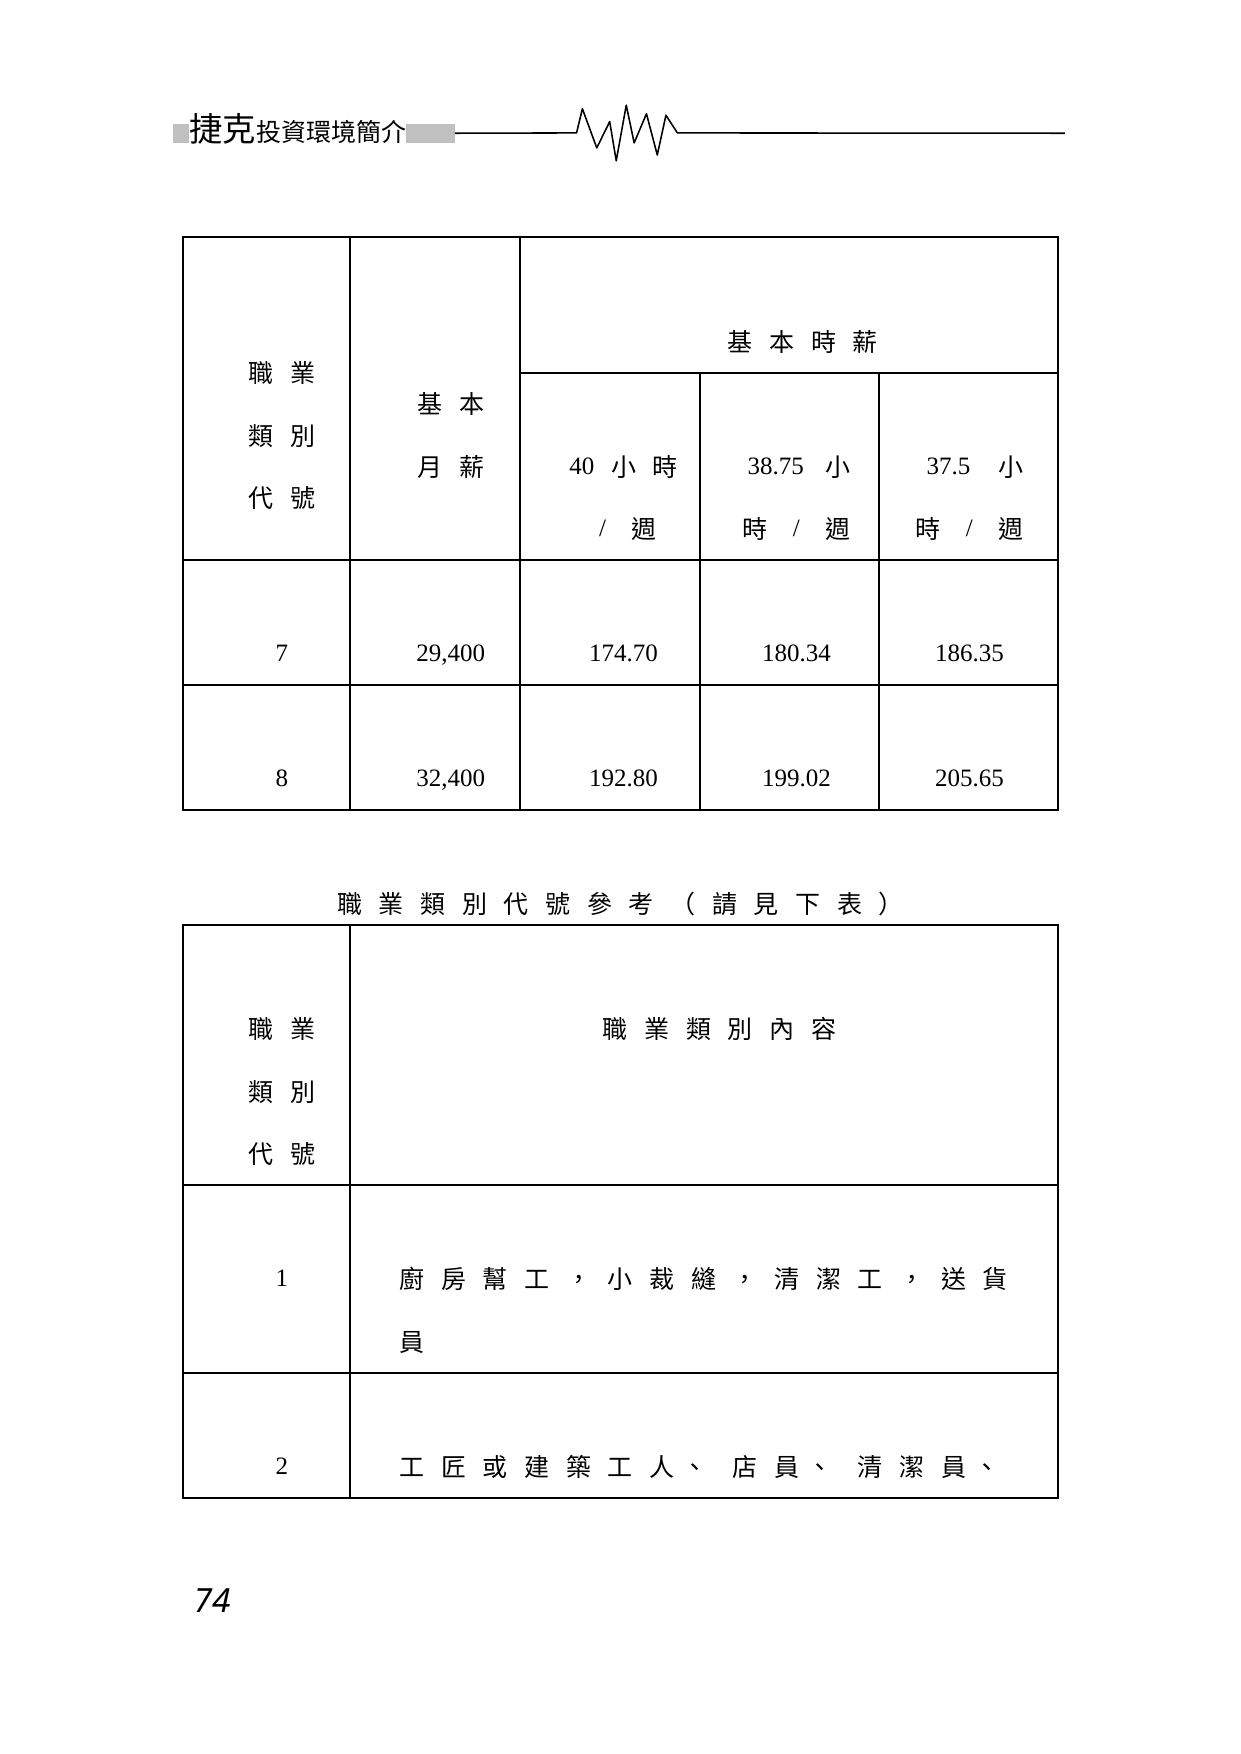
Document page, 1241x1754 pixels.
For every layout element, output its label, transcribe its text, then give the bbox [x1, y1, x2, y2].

table_cell 40小時/週 [521, 374, 699, 559]
table_cell 29,400 [351, 561, 519, 684]
table_cell 174.70 [521, 561, 699, 684]
table_header 基本時薪 [521, 238, 1057, 372]
table_cell 2 [184, 1374, 349, 1497]
table_header 基本月薪 [351, 238, 519, 559]
table_cell 192.80 [521, 686, 699, 809]
table_cell 廚房幫工，小裁縫，清潔工，送貨員 [351, 1186, 1057, 1372]
table_cell 1 [184, 1186, 349, 1372]
table_cell 工匠或建築工人、店員、清潔員、 [351, 1374, 1057, 1497]
text 職業類別代號參考（請見下表） [183, 861, 1058, 924]
table_cell 37.5小時/週 [880, 374, 1057, 559]
table_cell 205.65 [880, 686, 1057, 809]
table_cell 186.35 [880, 561, 1057, 684]
table_header 職業類別內容 [351, 926, 1057, 1184]
table_header 職業類別代號 [184, 238, 349, 559]
table_header 職業類別代號 [184, 926, 349, 1184]
table_cell 7 [184, 561, 349, 684]
table_cell 180.34 [701, 561, 878, 684]
table_cell 199.02 [701, 686, 878, 809]
table_cell 32,400 [351, 686, 519, 809]
table_cell 38.75小時/週 [701, 374, 878, 559]
table_cell 8 [184, 686, 349, 809]
